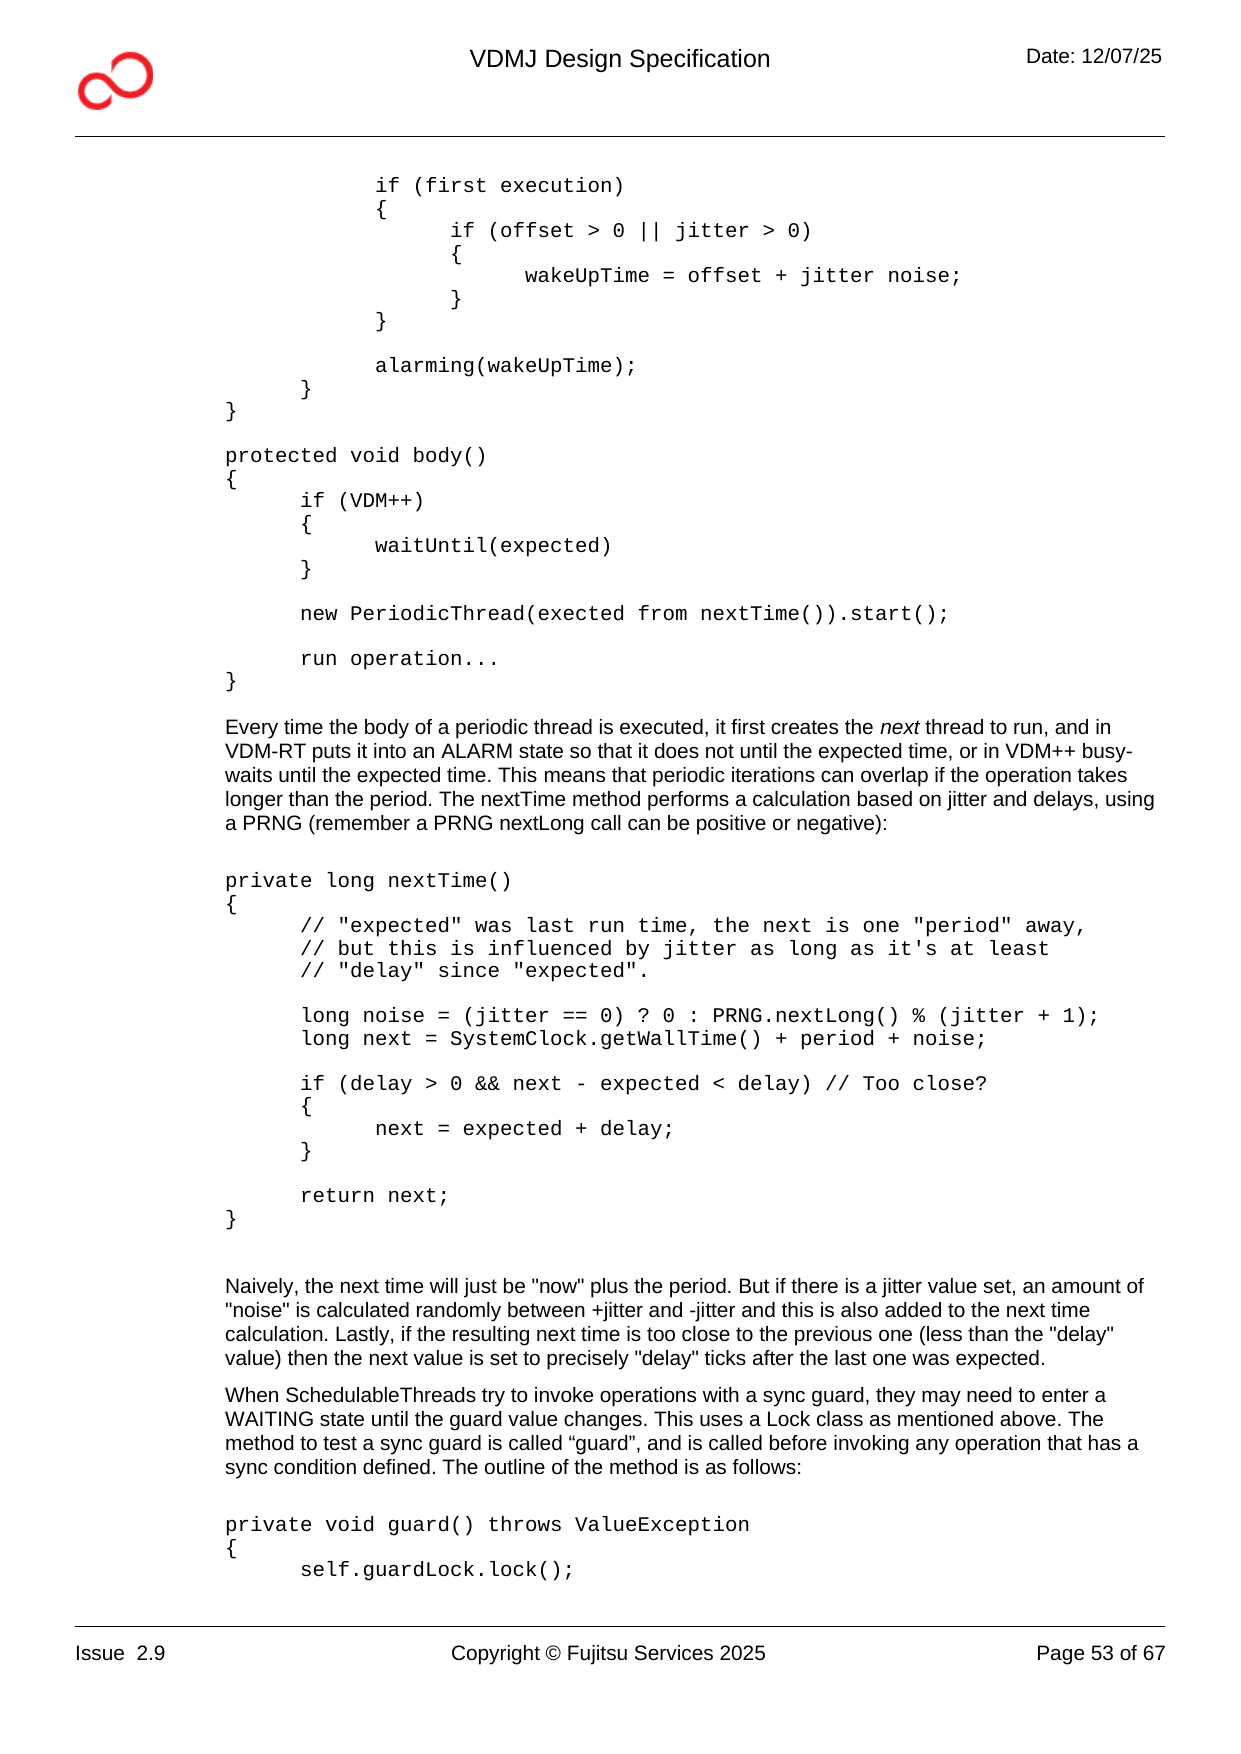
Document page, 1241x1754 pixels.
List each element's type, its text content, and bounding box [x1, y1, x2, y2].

text { [225, 467, 1165, 490]
text private long nextTime() [225, 870, 1165, 892]
text } [225, 377, 1165, 400]
text When SchedulableThreads try to invoke operations with a sync guard, they may need to enter a WAITING state until the guard value changes. This uses a Lock class as mentioned above. The method to test a sync guard is called “guard”, and is called before invoking any operation that has a sync condition defined. The outline of the method is as follows: [225, 1383, 1165, 1479]
text Naively, the next time will just be "now" plus the period. But if there is a jitter value set, an amount of "noise" is calculated randomly between +jitter and -jitter and this is also added to the next time calculation. Lastly, if the resulting next time is too close to the previous one (less than the "delay" value) then the next value is set to precisely "delay" ticks after the last one was expected. [225, 1275, 1165, 1371]
text if (offset > 0 || jitter > 0) [225, 220, 1165, 242]
text // "delay" since "expected". [225, 960, 1165, 982]
text return next; [225, 1185, 1165, 1207]
text self.guardLock.lock(); [225, 1559, 1165, 1581]
text // but this is influenced by jitter as long as it's at least [225, 937, 1165, 960]
text // "expected" was last run time, the next is one "period" away, [225, 915, 1165, 937]
text } [225, 400, 1165, 422]
text if (delay > 0 && next - expected < delay) // Too close? [225, 1072, 1165, 1095]
text long noise = (jitter == 0) ? 0 : PRNG.nextLong() % (jitter + 1); [225, 1005, 1165, 1027]
text private void guard() throws ValueException [225, 1514, 1165, 1536]
text } [225, 1207, 1165, 1230]
text { [225, 197, 1165, 220]
text if (first execution) [225, 175, 1165, 197]
text } [225, 1140, 1165, 1162]
text long next = SystemClock.getWallTime() + period + noise; [225, 1027, 1165, 1050]
text { [225, 242, 1165, 265]
text } [225, 287, 1165, 310]
text Every time the body of a periodic thread is executed, it first creates the next thread to run, and in VDM-RT puts it into an ALARM state so that it does not until the expected time, or in VDM++ busy-waits until the expected time. This means that periodic iterations can overlap if the operation takes longer than the period. The nextTime method performs a calculation based on jitter and delays, using a PRNG (remember a PRNG nextLong call can be positive or negative): [225, 715, 1165, 835]
text alarming(wakeUpTime); [225, 355, 1165, 377]
text { [225, 1536, 1165, 1559]
text } [225, 310, 1165, 332]
text protected void body() [225, 445, 1165, 467]
text { [225, 892, 1165, 915]
text { [225, 512, 1165, 535]
text } [225, 670, 1165, 692]
text } [225, 557, 1165, 580]
text next = expected + delay; [225, 1117, 1165, 1140]
text { [225, 1095, 1165, 1117]
text waitUntil(expected) [225, 535, 1165, 557]
text if (VDM++) [225, 490, 1165, 512]
text run operation... [225, 647, 1165, 670]
text wakeUpTime = offset + jitter noise; [225, 265, 1165, 287]
text new PeriodicThread(exected from nextTime()).start(); [225, 602, 1165, 625]
picture [78, 44, 153, 120]
